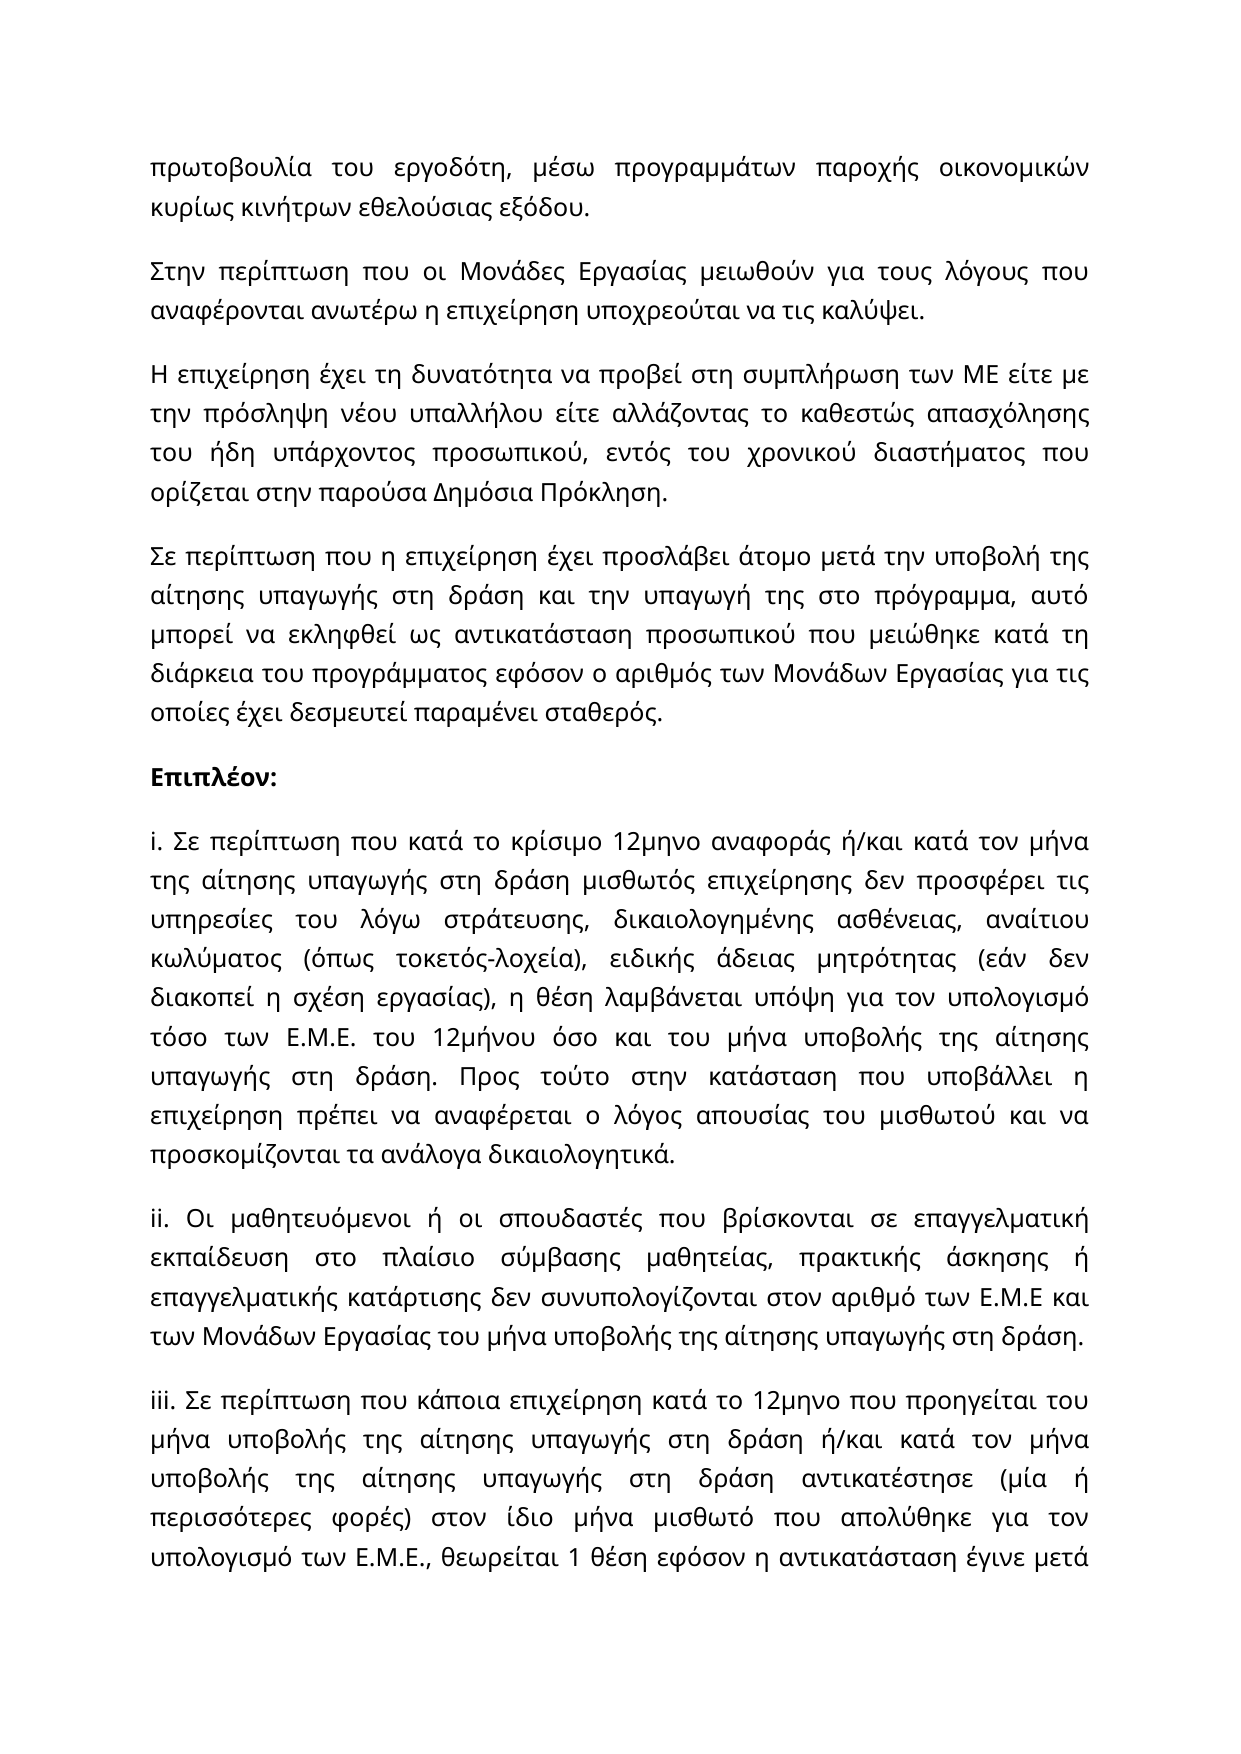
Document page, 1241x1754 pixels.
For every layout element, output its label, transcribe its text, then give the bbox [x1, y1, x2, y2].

text πρωτοβουλία του εργοδότη, μέσω προγραμμάτων παροχής οικονομικών κυρίως κινήτρων εθελούσιας εξόδου. [150, 150, 1090, 223]
text Επιπλέον: [150, 759, 1090, 793]
text ii. Οι μαθητευόμενοι ή οι σπουδαστές που βρίσκονται σε επαγγελματική εκπαίδευση στο πλαίσιο σύμβασης μαθητείας, πρακτικής άσκησης ή επαγγελματικής κατάρτισης δεν συνυπολογίζονται στον αριθμό των Ε.Μ.Ε και των Μονάδων Εργασίας του μήνα υποβολής της αίτησης υπαγωγής στη δράση. [150, 1201, 1090, 1352]
text Στην περίπτωση που οι Μονάδες Εργασίας μειωθούν για τους λόγους που αναφέρονται ανωτέρω η επιχείρηση υποχρεούται να τις καλύψει. [150, 253, 1090, 327]
text Σε περίπτωση που η επιχείρηση έχει προσλάβει άτομο μετά την υποβολή της αίτησης υπαγωγής στη δράση και την υπαγωγή της στο πρόγραμμα, αυτό μπορεί να εκληφθεί ως αντικατάσταση προσωπικού που μειώθηκε κατά τη διάρκεια του προγράμματος εφόσον ο αριθμός των Μονάδων Εργασίας για τις οποίες έχει δεσμευτεί παραμένει σταθερός. [150, 538, 1090, 729]
text Η επιχείρηση έχει τη δυνατότητα να προβεί στη συμπλήρωση των ΜΕ είτε με την πρόσληψη νέου υπαλλήλου είτε αλλάζοντας το καθεστώς απασχόλησης του ήδη υπάρχοντος προσωπικού, εντός του χρονικού διαστήματος που ορίζεται στην παρούσα Δημόσια Πρόκληση. [150, 357, 1090, 508]
text i. Σε περίπτωση που κατά το κρίσιμο 12μηνο αναφοράς ή/και κατά τον μήνα της αίτησης υπαγωγής στη δράση μισθωτός επιχείρησης δεν προσφέρει τις υπηρεσίες του λόγω στράτευσης, δικαιολογημένης ασθένειας, αναίτιου κωλύματος (όπως τοκετός-λοχεία), ειδικής άδειας μητρότητας (εάν δεν διακοπεί η σχέση εργασίας), η θέση λαμβάνεται υπόψη για τον υπολογισμό τόσο των Ε.Μ.Ε. του 12μήνου όσο και του μήνα υποβολής της αίτησης υπαγωγής στη δράση. Προς τούτο στην κατάσταση που υποβάλλει η επιχείρηση πρέπει να αναφέρεται ο λόγος απουσίας του μισθωτού και να προσκομίζονται τα ανάλογα δικαιολογητικά. [150, 823, 1090, 1171]
text iii. Σε περίπτωση που κάποια επιχείρηση κατά το 12μηνο που προηγείται του μήνα υποβολής της αίτησης υπαγωγής στη δράση ή/και κατά τον μήνα υποβολής της αίτησης υπαγωγής στη δράση αντικατέστησε (μία ή περισσότερες φορές) στον ίδιο μήνα μισθωτό που απολύθηκε για τον υπολογισμό των Ε.Μ.Ε., θεωρείται 1 θέση εφόσον η αντικατάσταση έγινε μετά [150, 1382, 1090, 1573]
